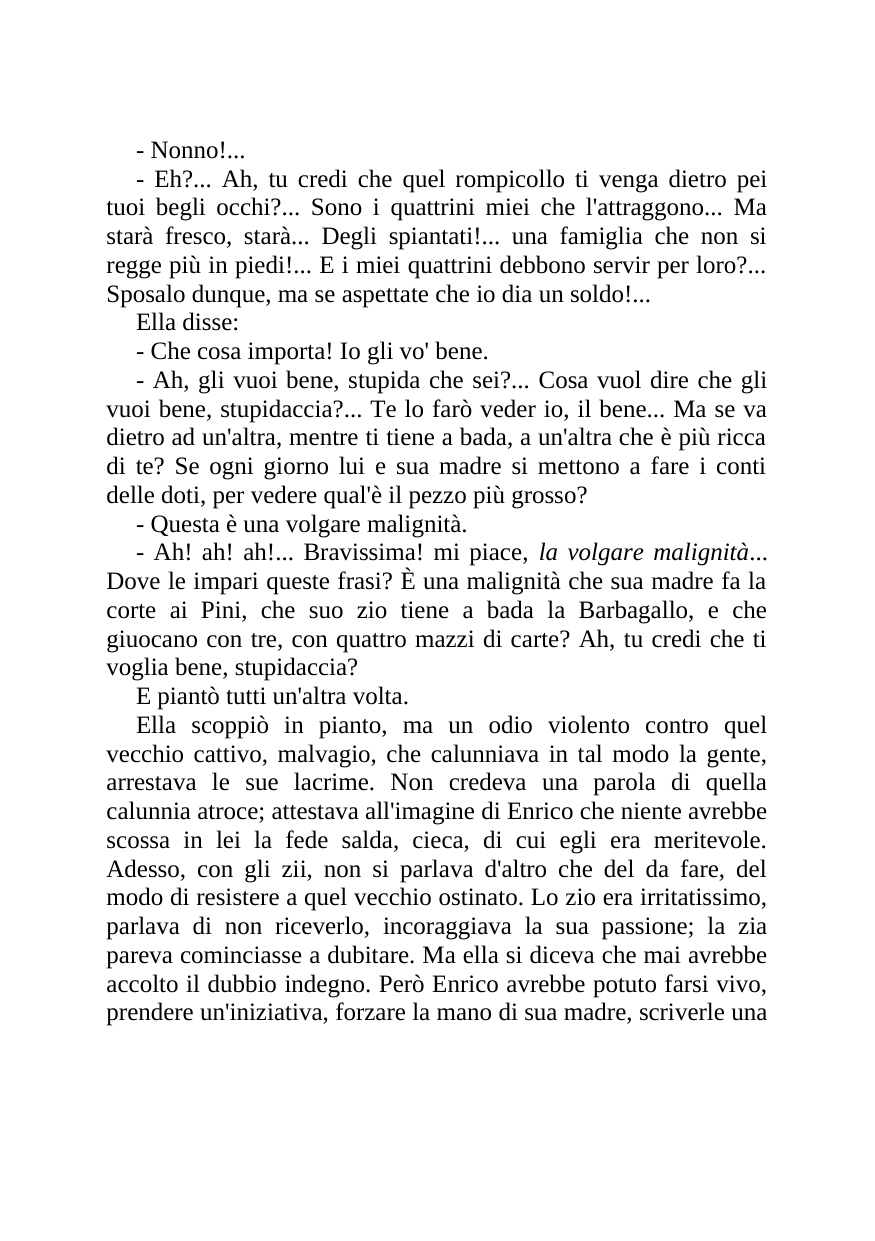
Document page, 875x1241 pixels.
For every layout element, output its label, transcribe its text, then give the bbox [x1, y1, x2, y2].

text Ella disse: [106, 307, 768, 336]
text E piantò tutti un'altra volta. [106, 681, 768, 710]
text - Nonno!... [106, 135, 768, 164]
text Ella scoppiò in pianto, ma un odio violento contro quel vecchio cattivo, malvagio, che calunniava in tal modo la gente, arrestava le sue lacrime. Non credeva una parola di quella calunnia atroce; attestava all'imagine di Enrico che niente avrebbe scossa in lei la fede salda, cieca, di cui egli era meritevole. Adesso, con gli zii, non si parlava d'altro che del da fare, del modo di resistere a quel vecchio ostinato. Lo zio era irritatissimo, parlava di non riceverlo, incoraggiava la sua passione; la zia pareva cominciasse a dubitare. Ma ella si diceva che mai avrebbe accolto il dubbio indegno. Però Enrico avrebbe potuto farsi vivo, prendere un'iniziativa, forzare la mano di sua madre, scriverle una [106, 710, 768, 1026]
text - Ah, gli vuoi bene, stupida che sei?... Cosa vuol dire che gli vuoi bene, stupidaccia?... Te lo farò veder io, il bene... Ma se va dietro ad un'altra, mentre ti tiene a bada, a un'altra che è più ricca di te? Se ogni giorno lui e sua madre si mettono a fare i conti delle doti, per vedere qual'è il pezzo più grosso? [106, 365, 768, 509]
text - Ah! ah! ah!... Bravissima! mi piace, la volgare malignità... Dove le impari queste frasi? È una malignità che sua madre fa la corte ai Pini, che suo zio tiene a bada la Barbagallo, e che giuocano con tre, con quattro mazzi di carte? Ah, tu credi che ti voglia bene, stupidaccia? [106, 537, 768, 681]
text - Questa è una volgare malignità. [106, 509, 768, 537]
text - Eh?... Ah, tu credi che quel rompicollo ti venga dietro pei tuoi begli occhi?... Sono i quattrini miei che l'attraggono... Ma starà fresco, starà... Degli spiantati!... una famiglia che non si regge più in piedi!... E i miei quattrini debbono servir per loro?... Sposalo dunque, ma se aspettate che io dia un soldo!... [106, 164, 768, 307]
text - Che cosa importa! Io gli vo' bene. [106, 336, 768, 365]
